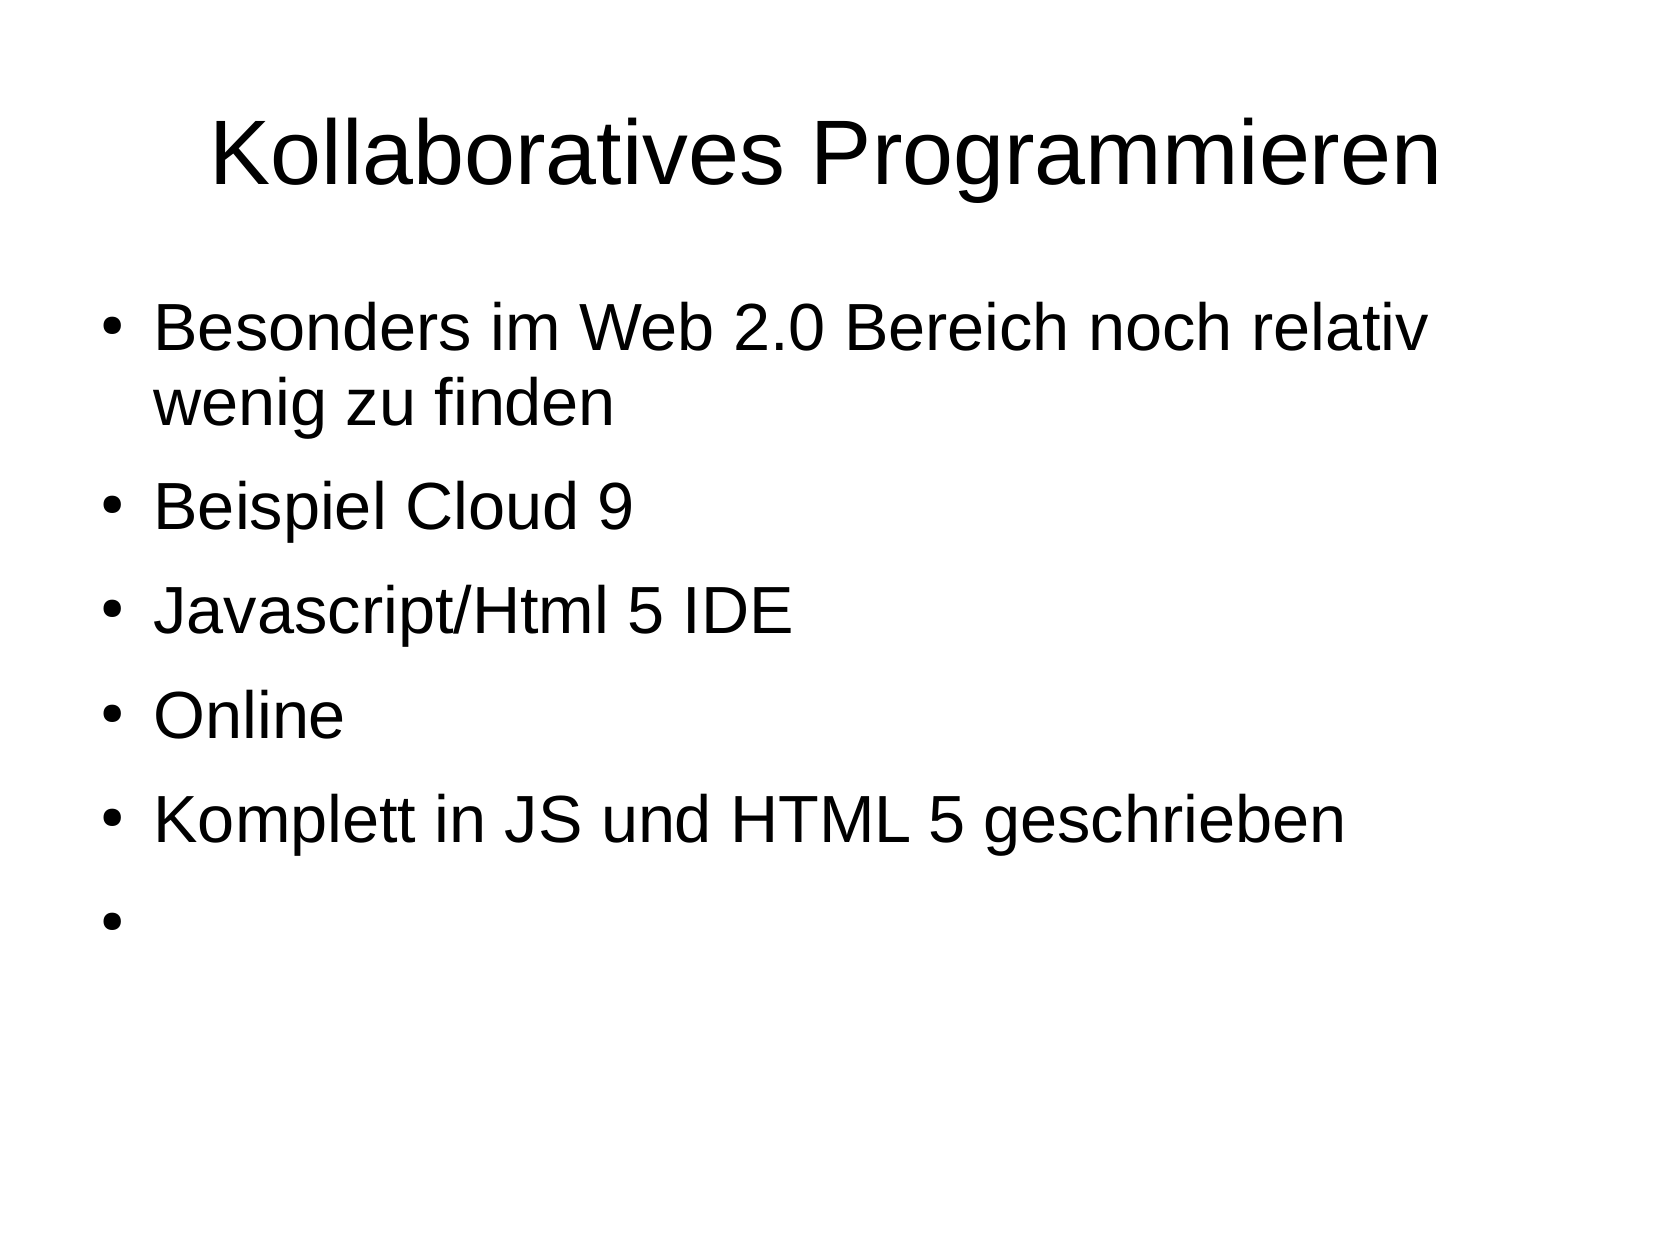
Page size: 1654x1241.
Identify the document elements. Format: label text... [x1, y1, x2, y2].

list Besonders im Web 2.0 Bereich noch relativ wenig zu finden Beispiel Cloud 9 Javascript/Html 5 IDE Online Komplett in JS und HTML 5 geschrieben [82, 290, 1571, 1109]
title Kollaboratives Programmieren [82, 49, 1571, 257]
